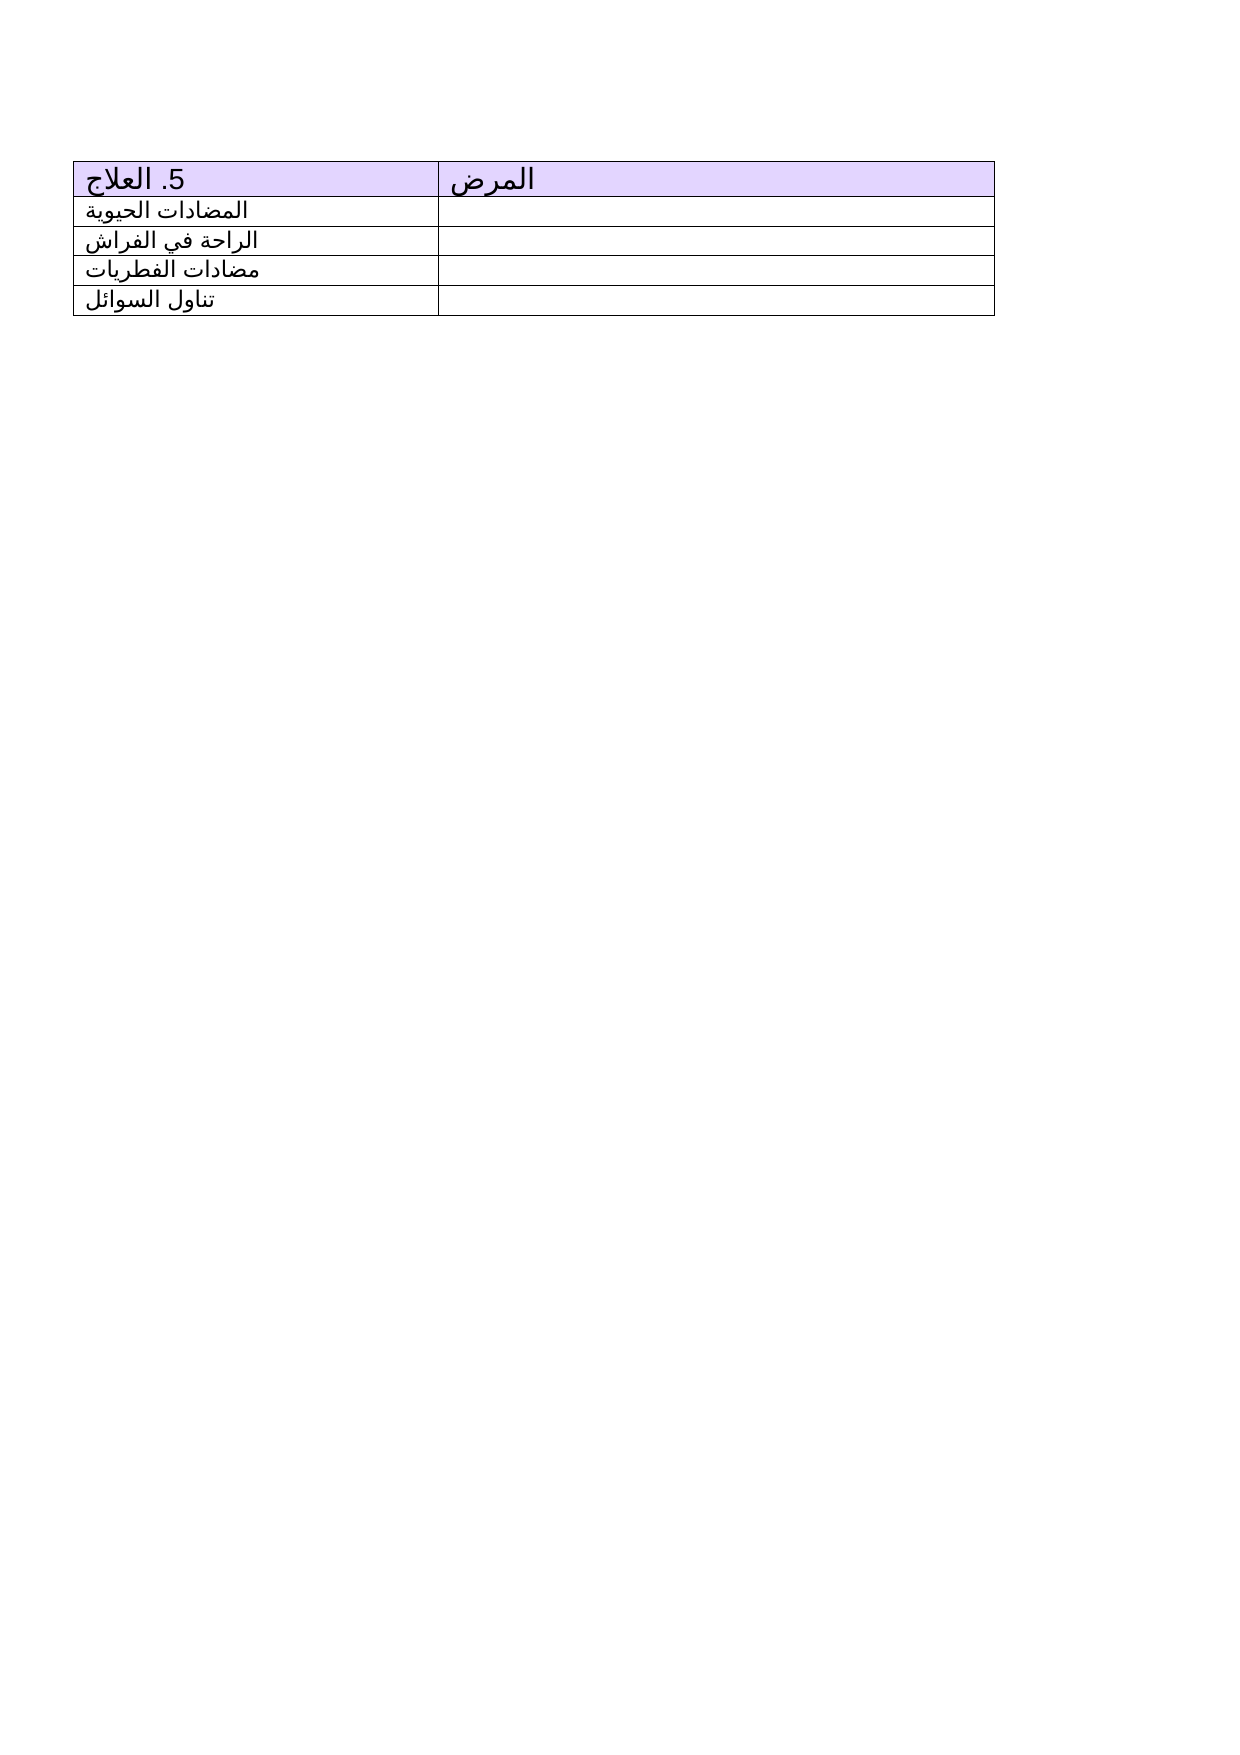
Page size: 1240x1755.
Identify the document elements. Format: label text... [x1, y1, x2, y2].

table_cell تناول السوائل [74, 286, 438, 315]
table_cell [439, 256, 994, 285]
table_cell [439, 197, 994, 226]
table_cell [439, 227, 994, 255]
table_header المرض [439, 162, 994, 196]
table_cell الراحة في الفراش [74, 227, 438, 255]
table_cell مضادات الفطريات [74, 256, 438, 285]
table_cell المضادات الحيوية [74, 197, 438, 226]
table_header 5. العلاج [74, 162, 438, 196]
table_cell [439, 286, 994, 315]
